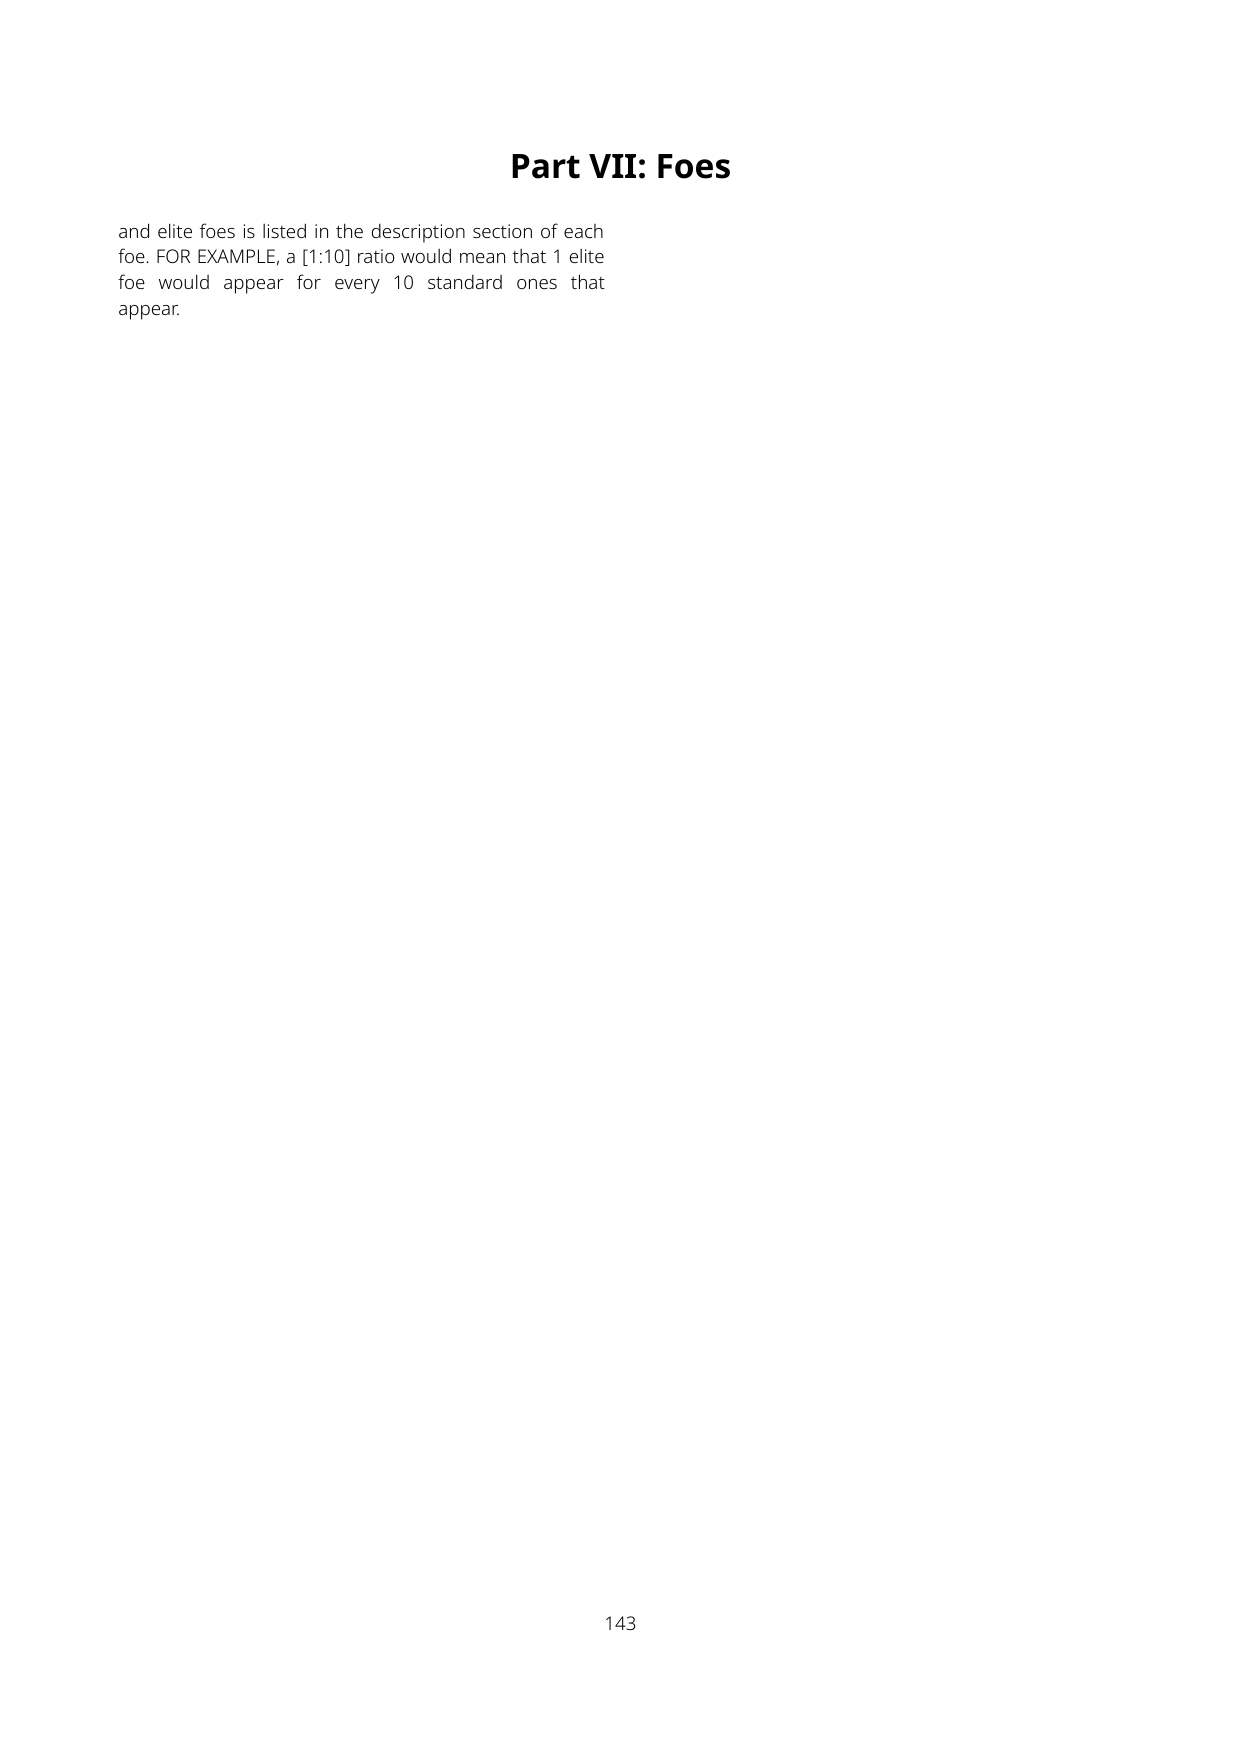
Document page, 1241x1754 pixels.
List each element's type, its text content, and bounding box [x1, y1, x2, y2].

text and elite foes is listed in the description section of each foe. FOR EXAMPLE, a [1:10] ratio would mean that 1 elite foe would appear for every 10 standard ones that appear. [118, 218, 605, 320]
